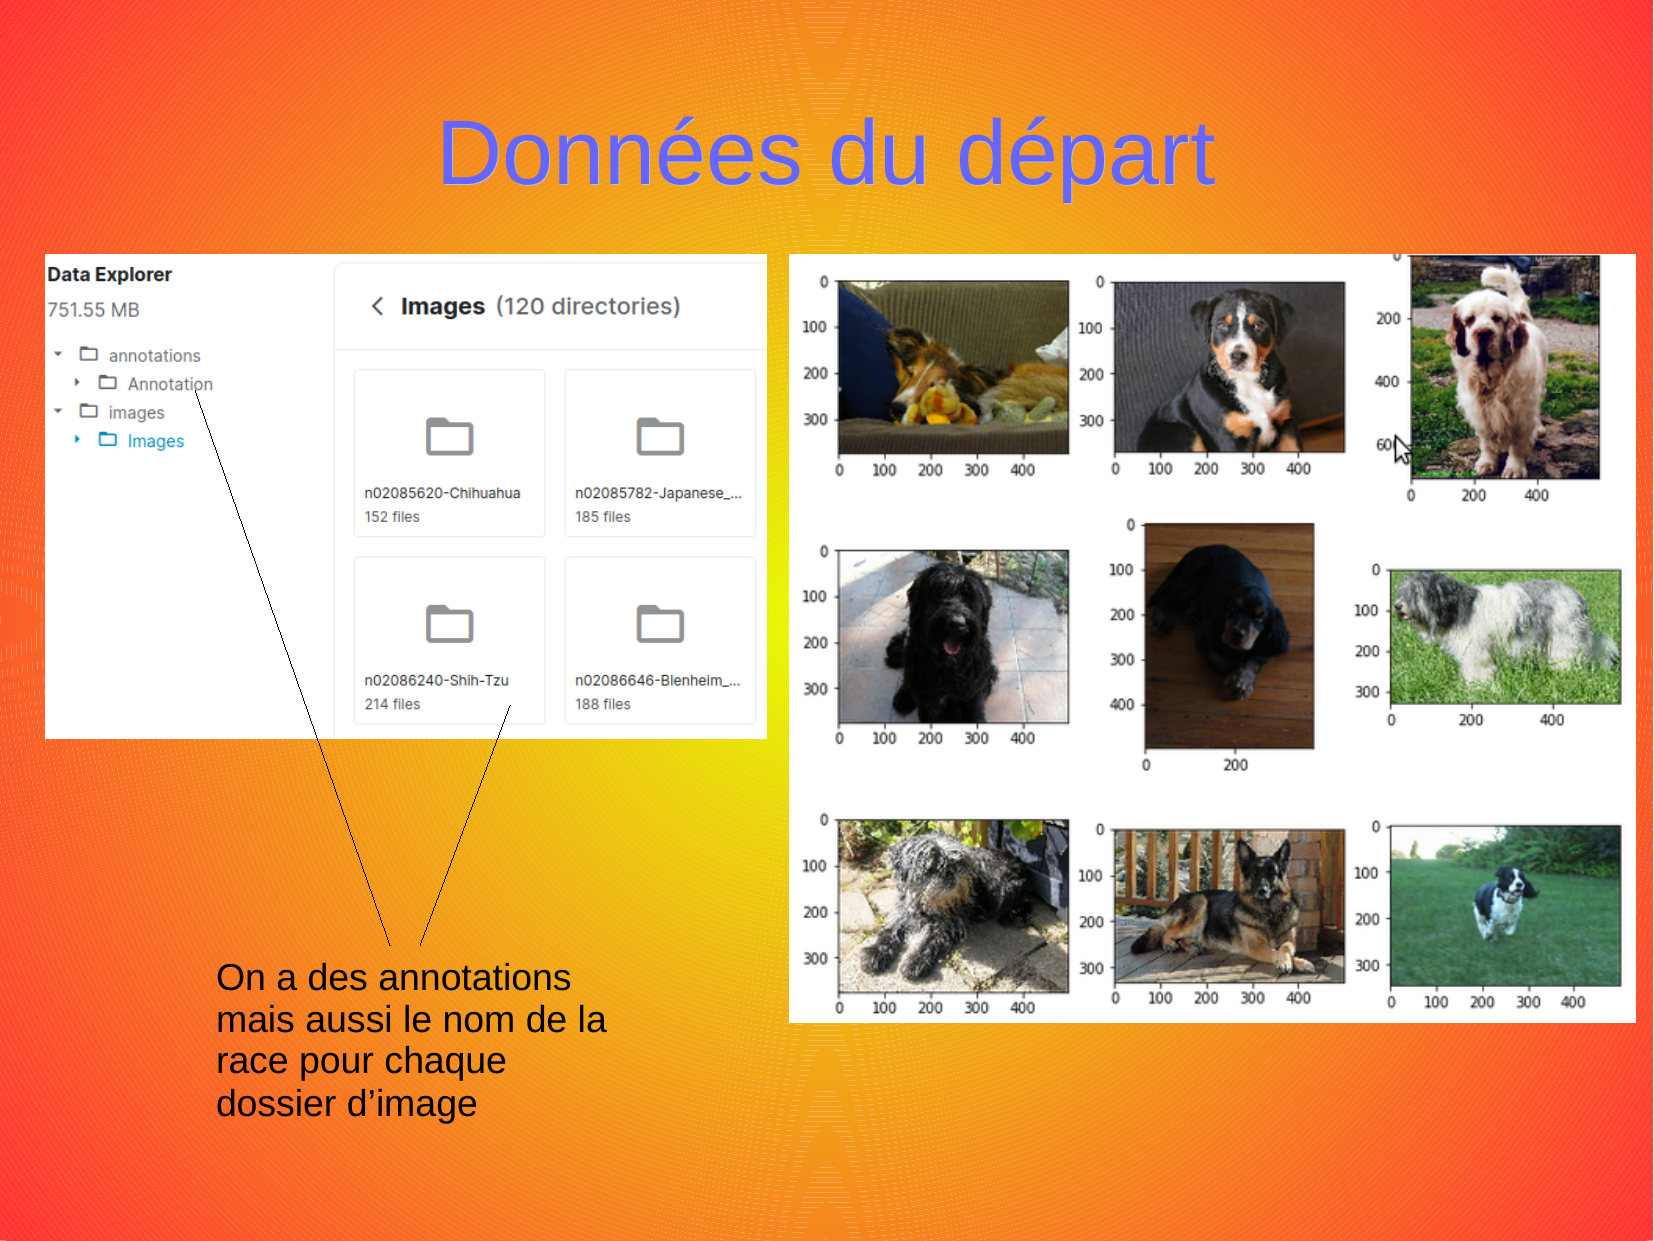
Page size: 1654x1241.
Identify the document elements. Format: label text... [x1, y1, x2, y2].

title Données du départ [82, 49, 1571, 257]
picture [789, 254, 1636, 1023]
text_box On a des annotations mais aussi le nom de la race pour chaque dossier d’image [201, 948, 637, 1132]
picture [45, 254, 767, 739]
